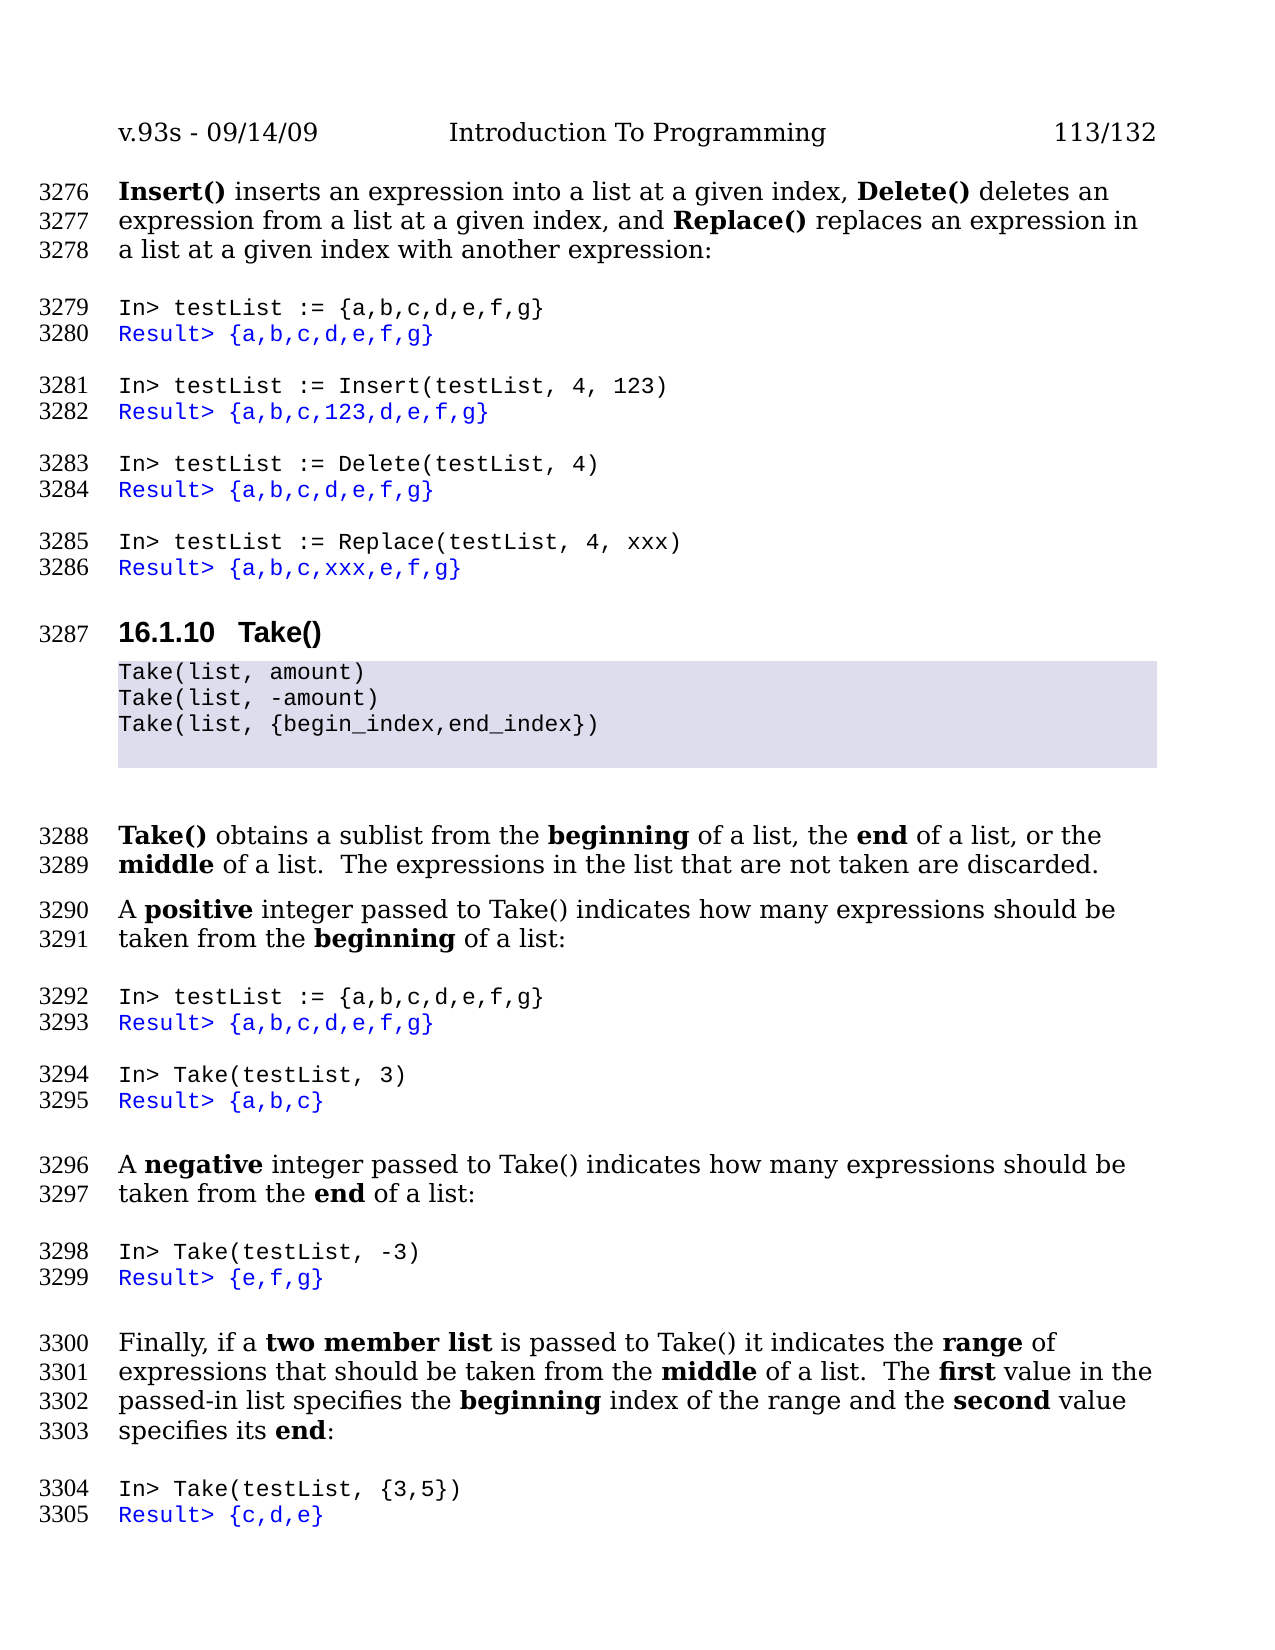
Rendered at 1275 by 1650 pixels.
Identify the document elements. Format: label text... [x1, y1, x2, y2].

text A negative integer passed to Take() indicates how many expressions should be taken from the end of a list: [118, 1150, 1157, 1209]
text Finally, if a two member list is passed to Take() it indicates the range of expressions that should be taken from the middle of a list. The first value in the passed-in list specifies the beginning index of the range and the second value specifies its end: [118, 1327, 1157, 1445]
text Result> {e,f,g} [118, 1267, 1157, 1293]
text Take() obtains a sublist from the beginning of a list, the end of a list, or the middle of a list. The expressions in the list that are not taken are discarded. [118, 821, 1157, 880]
text Result> {a,b,c,123,d,e,f,g} [118, 400, 1157, 426]
text Result> {a,b,c,d,e,f,g} [118, 1011, 1157, 1037]
text In> testList := {a,b,c,d,e,f,g} [118, 297, 1157, 323]
text In> testList := {a,b,c,d,e,f,g} [118, 985, 1157, 1011]
text Result> {a,b,c} [118, 1089, 1157, 1115]
subtitle Take() [118, 615, 1157, 648]
table_header Take(list, amount) Take(list, -amount) Take(list, {begin_index,end_index}) [118, 661, 1157, 768]
text In> Take(testList, 3) [118, 1063, 1157, 1089]
text Result> {a,b,c,xxx,e,f,g} [118, 556, 1157, 582]
text In> Take(testList, {3,5}) [118, 1477, 1157, 1503]
text Result> {a,b,c,d,e,f,g} [118, 323, 1157, 348]
text In> testList := Delete(testList, 4) [118, 452, 1157, 478]
text Result> {a,b,c,d,e,f,g} [118, 478, 1157, 504]
text In> testList := Replace(testList, 4, xxx) [118, 530, 1157, 556]
text A positive integer passed to Take() indicates how many expressions should be taken from the beginning of a list: [118, 895, 1157, 953]
text In> testList := Insert(testList, 4, 123) [118, 374, 1157, 400]
text Insert() inserts an expression into a list at a given index, Delete() deletes an expression from a list at a given index, and Replace() replaces an expression in a list at a given index with another expression: [118, 177, 1157, 265]
text Result> {c,d,e} [118, 1503, 1157, 1529]
text In> Take(testList, -3) [118, 1241, 1157, 1267]
